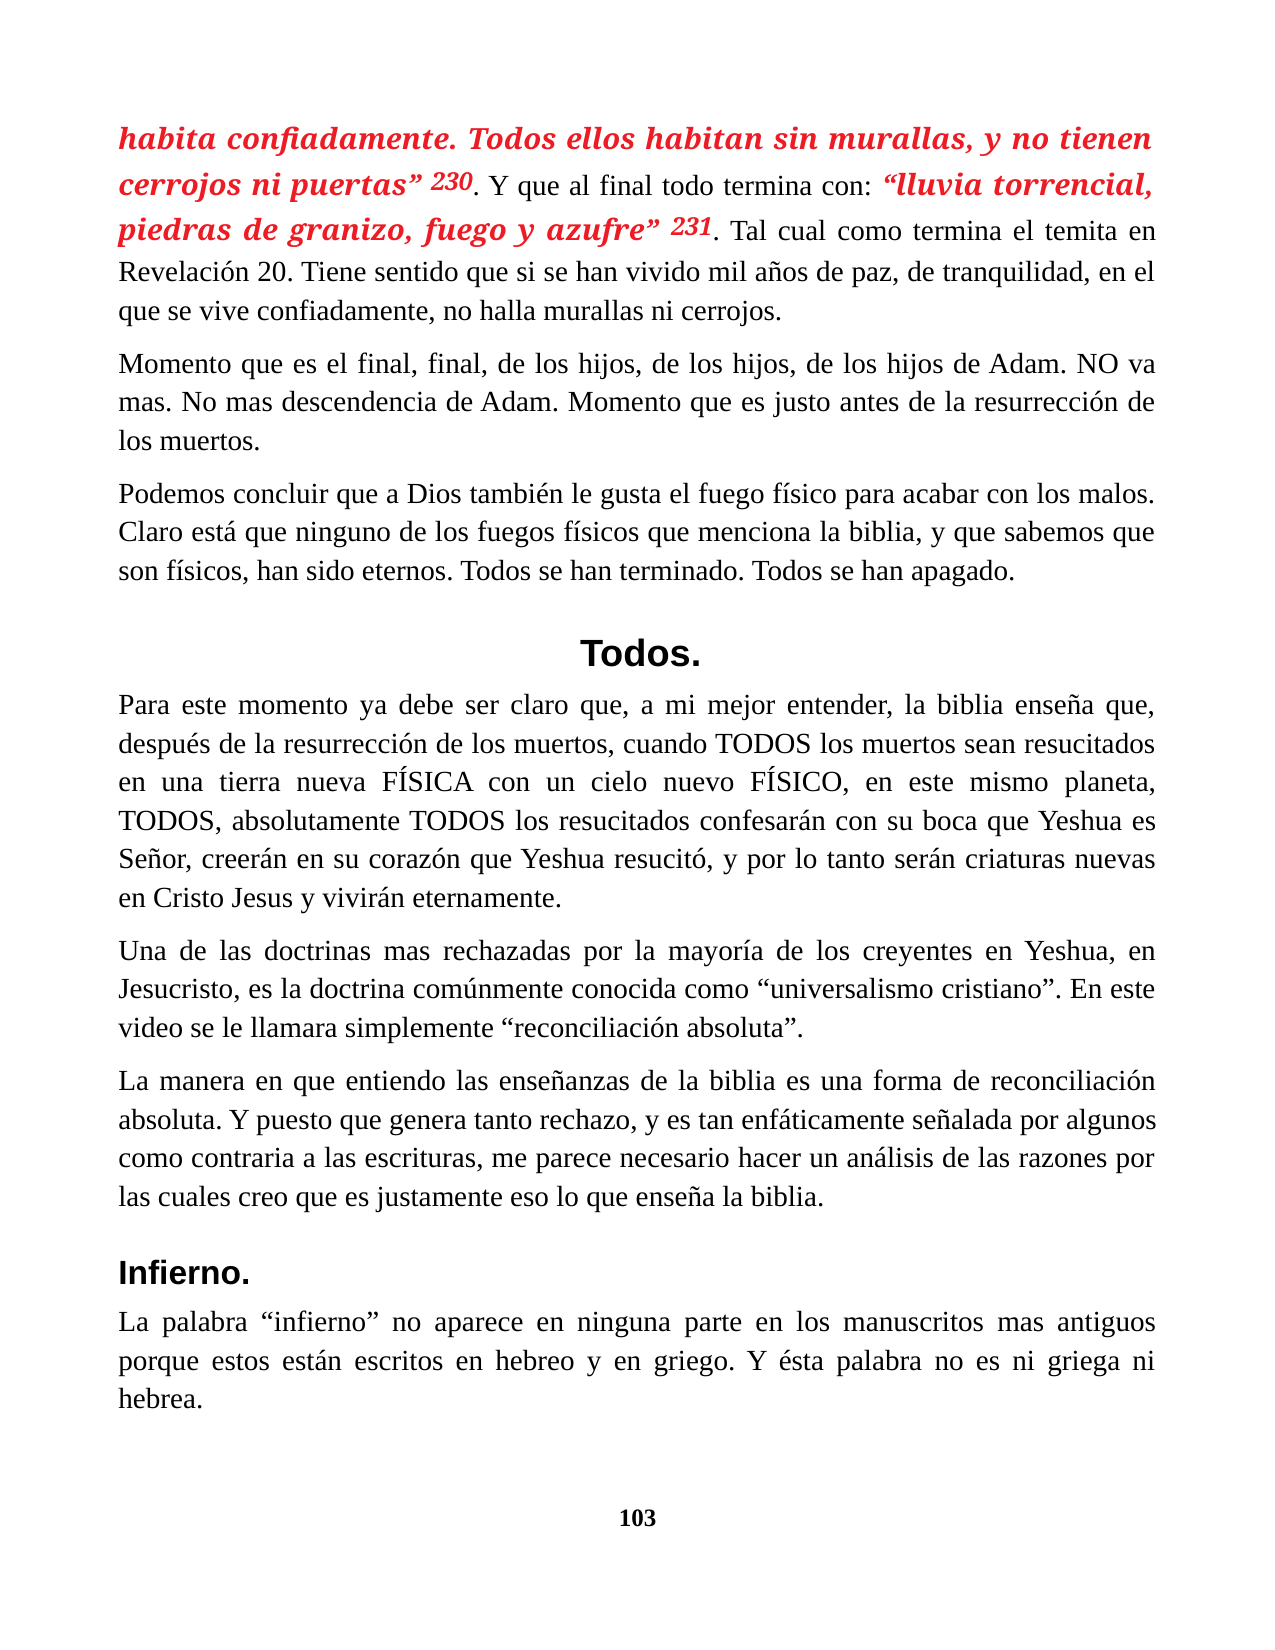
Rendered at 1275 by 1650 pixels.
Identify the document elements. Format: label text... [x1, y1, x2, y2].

text Momento que es el final, final, de los hijos, de los hijos, de los hijos de Adam. NO va mas. No mas descendencia de Adam. Momento que es justo antes de la resurrección de los muertos. [118, 346, 1157, 456]
subtitle Todos. [124, 631, 1157, 675]
text Una de las doctrinas mas rechazadas por la mayoría de los creyentes en Yeshua, en Jesucristo, es la doctrina comúnmente conocida como “universalismo cristiano”. En este video se le llamara simplemente “reconciliación absoluta”. [118, 933, 1157, 1044]
text La palabra “infierno” no aparece en ninguna parte en los manuscritos mas antiguos porque estos están escritos en hebreo y en griego. Y ésta palabra no es ni griega ni hebrea. [118, 1304, 1157, 1415]
text La manera en que entiendo las enseñanzas de la biblia es una forma de reconciliación absoluta. Y puesto que genera tanto rechazo, y es tan enfáticamente señalada por algunos como contraria a las escrituras, me parece necesario hacer un análisis de las razones por las cuales creo que es justamente eso lo que enseña la biblia. [118, 1063, 1157, 1212]
text Para este momento ya debe ser claro que, a mi mejor entender, la biblia enseña que, después de la resurrección de los muertos, cuando TODOS los muertos sean resucitados en una tierra nueva FÍSICA con un cielo nuevo FÍSICO, en este mismo planeta, TODOS, absolutamente TODOS los resucitados confesarán con su boca que Yeshua es Señor, creerán en su corazón que Yeshua resucitó, y por lo tanto serán criaturas nuevas en Cristo Jesus y vivirán eternamente. [118, 687, 1157, 913]
subtitle Infierno. [118, 1253, 1157, 1292]
text Podemos concluir que a Dios también le gusta el fuego físico para acabar con los malos. Claro está que ninguno de los fuegos físicos que menciona la biblia, y que sabemos que son físicos, han sido eternos. Todos se han terminado. Todos se han apagado. [118, 476, 1157, 587]
text habita confiadamente. Todos ellos habitan sin murallas, y no tienen cerrojos ni puertas” . Y que al final todo termina con: “lluvia torrencial, piedras de granizo, fuego y azufre” . Tal cual como termina el temita en Revelación 20. Tiene sentido que si se han vivido mil años de paz, de tranquilidad, en el que se vive confiadamente, no halla murallas ni cerrojos. [118, 118, 1157, 326]
